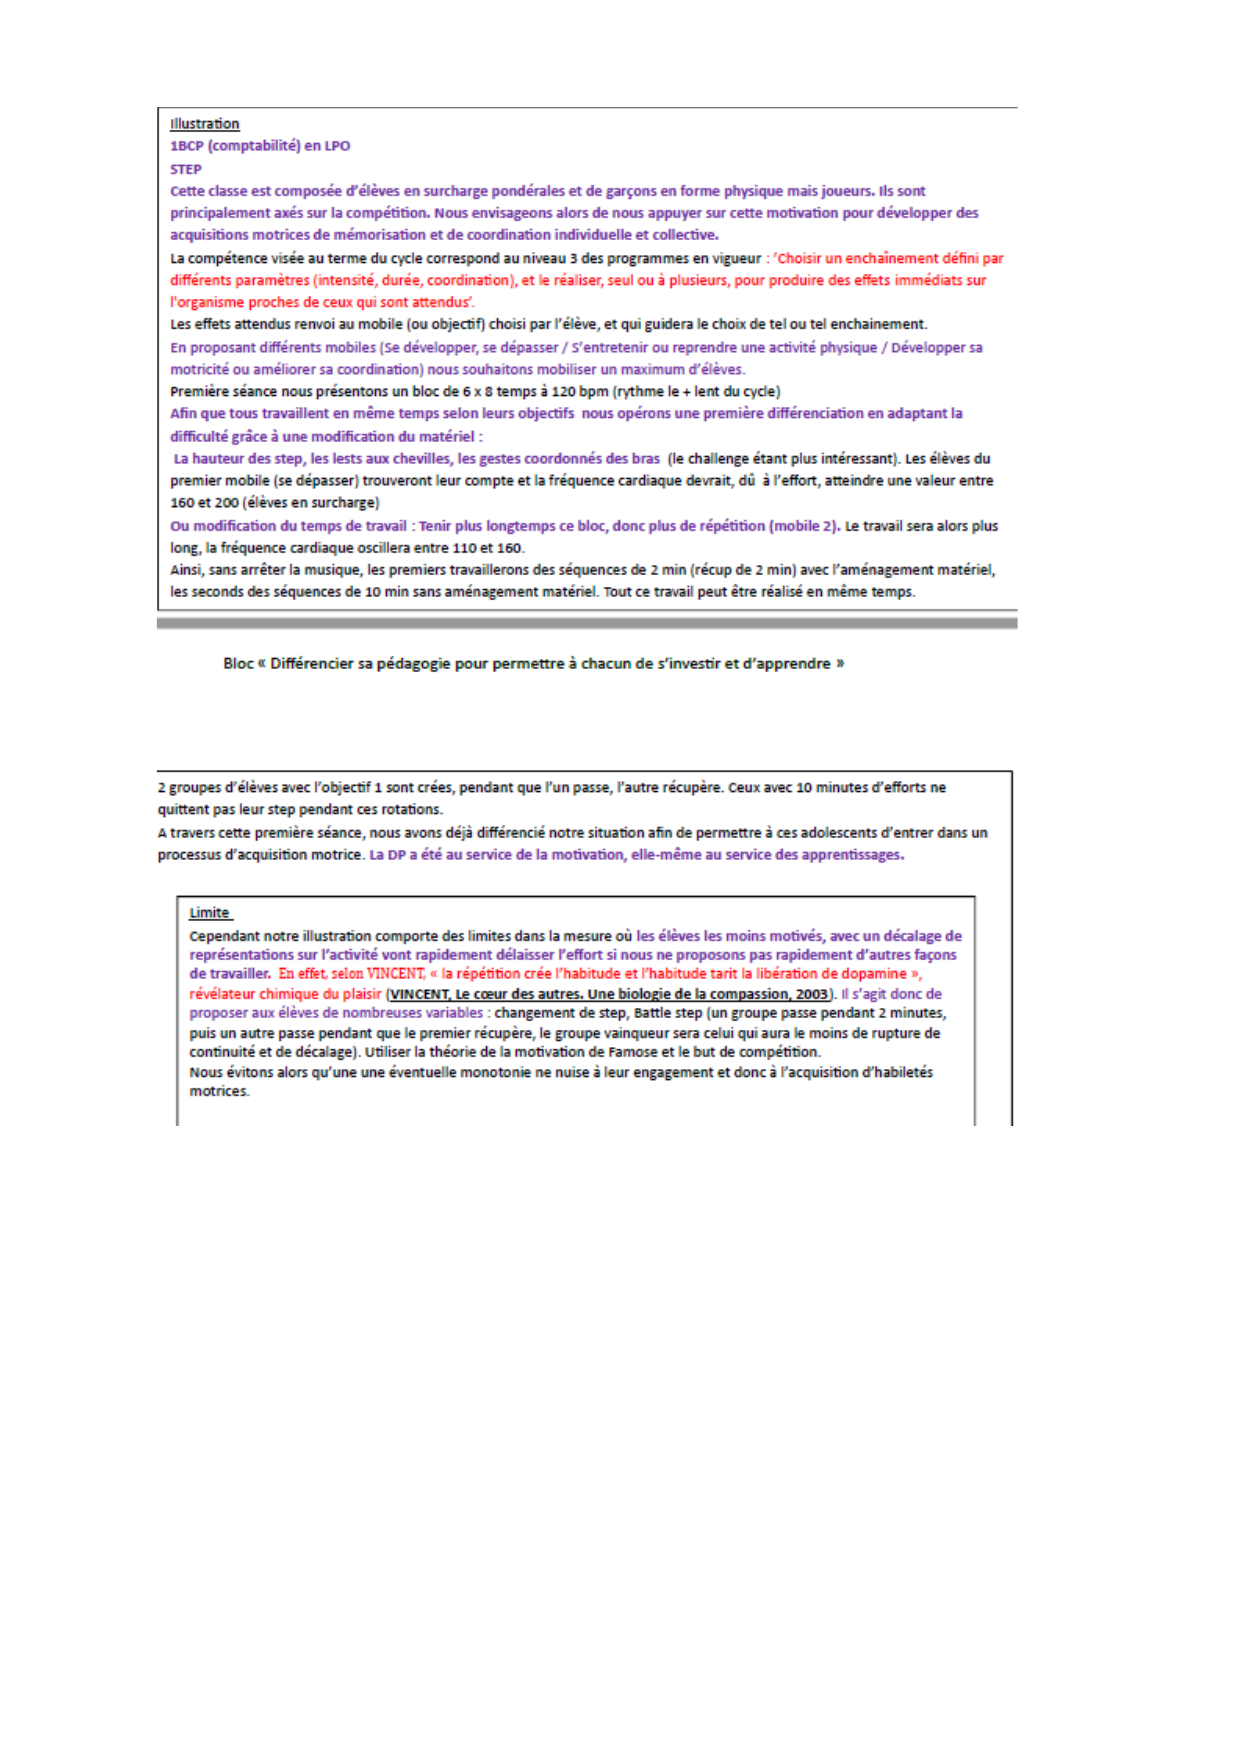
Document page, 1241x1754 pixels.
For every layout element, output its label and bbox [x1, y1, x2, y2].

picture [156, 107, 1018, 1126]
